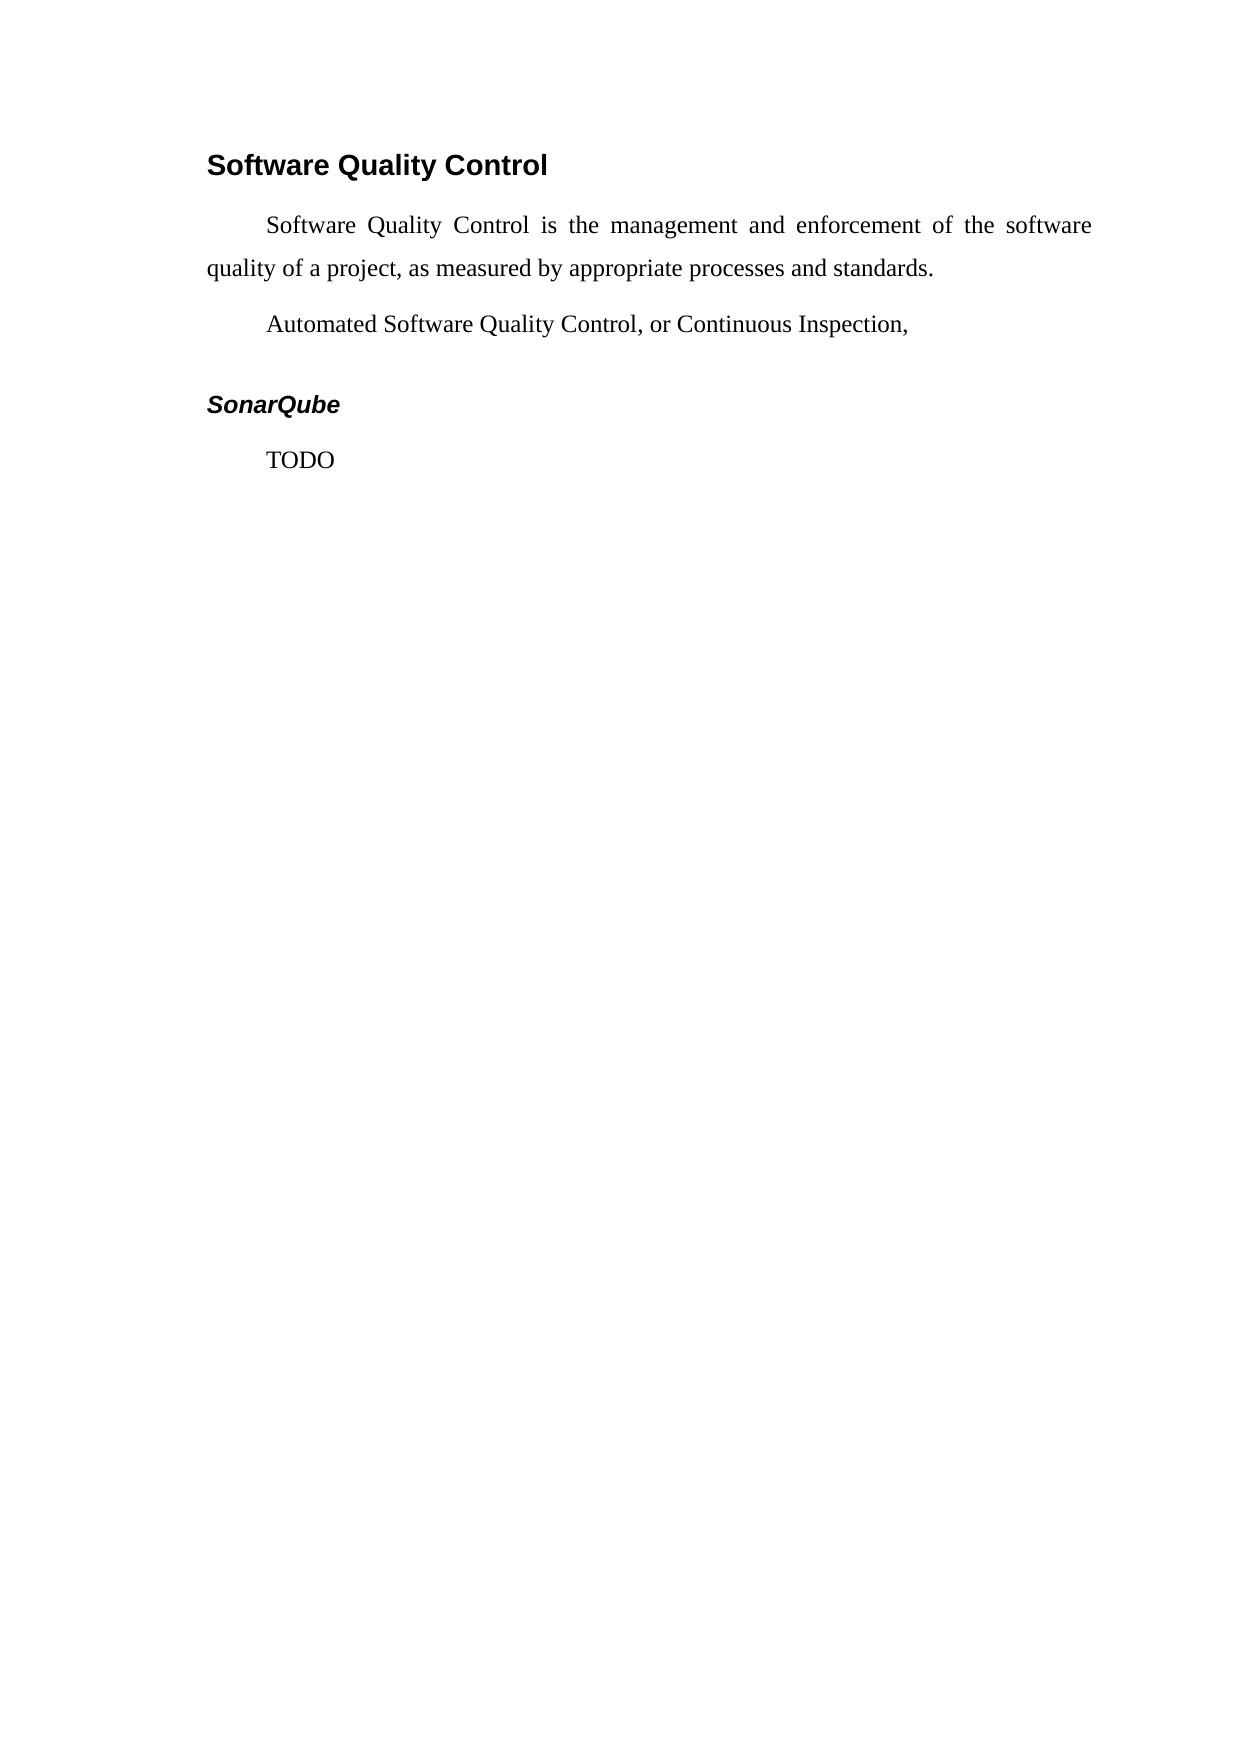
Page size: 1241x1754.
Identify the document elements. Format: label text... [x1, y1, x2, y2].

subtitle Software Quality Control [207, 148, 1093, 181]
subtitle SonarQube [207, 390, 1093, 418]
text Software Quality Control is the management and enforcement of the software quality of a project, as measured by appropriate processes and standards. [207, 210, 1093, 282]
text TODO [207, 445, 1093, 474]
text Automated Software Quality Control, or Continuous Inspection, [207, 309, 1093, 338]
